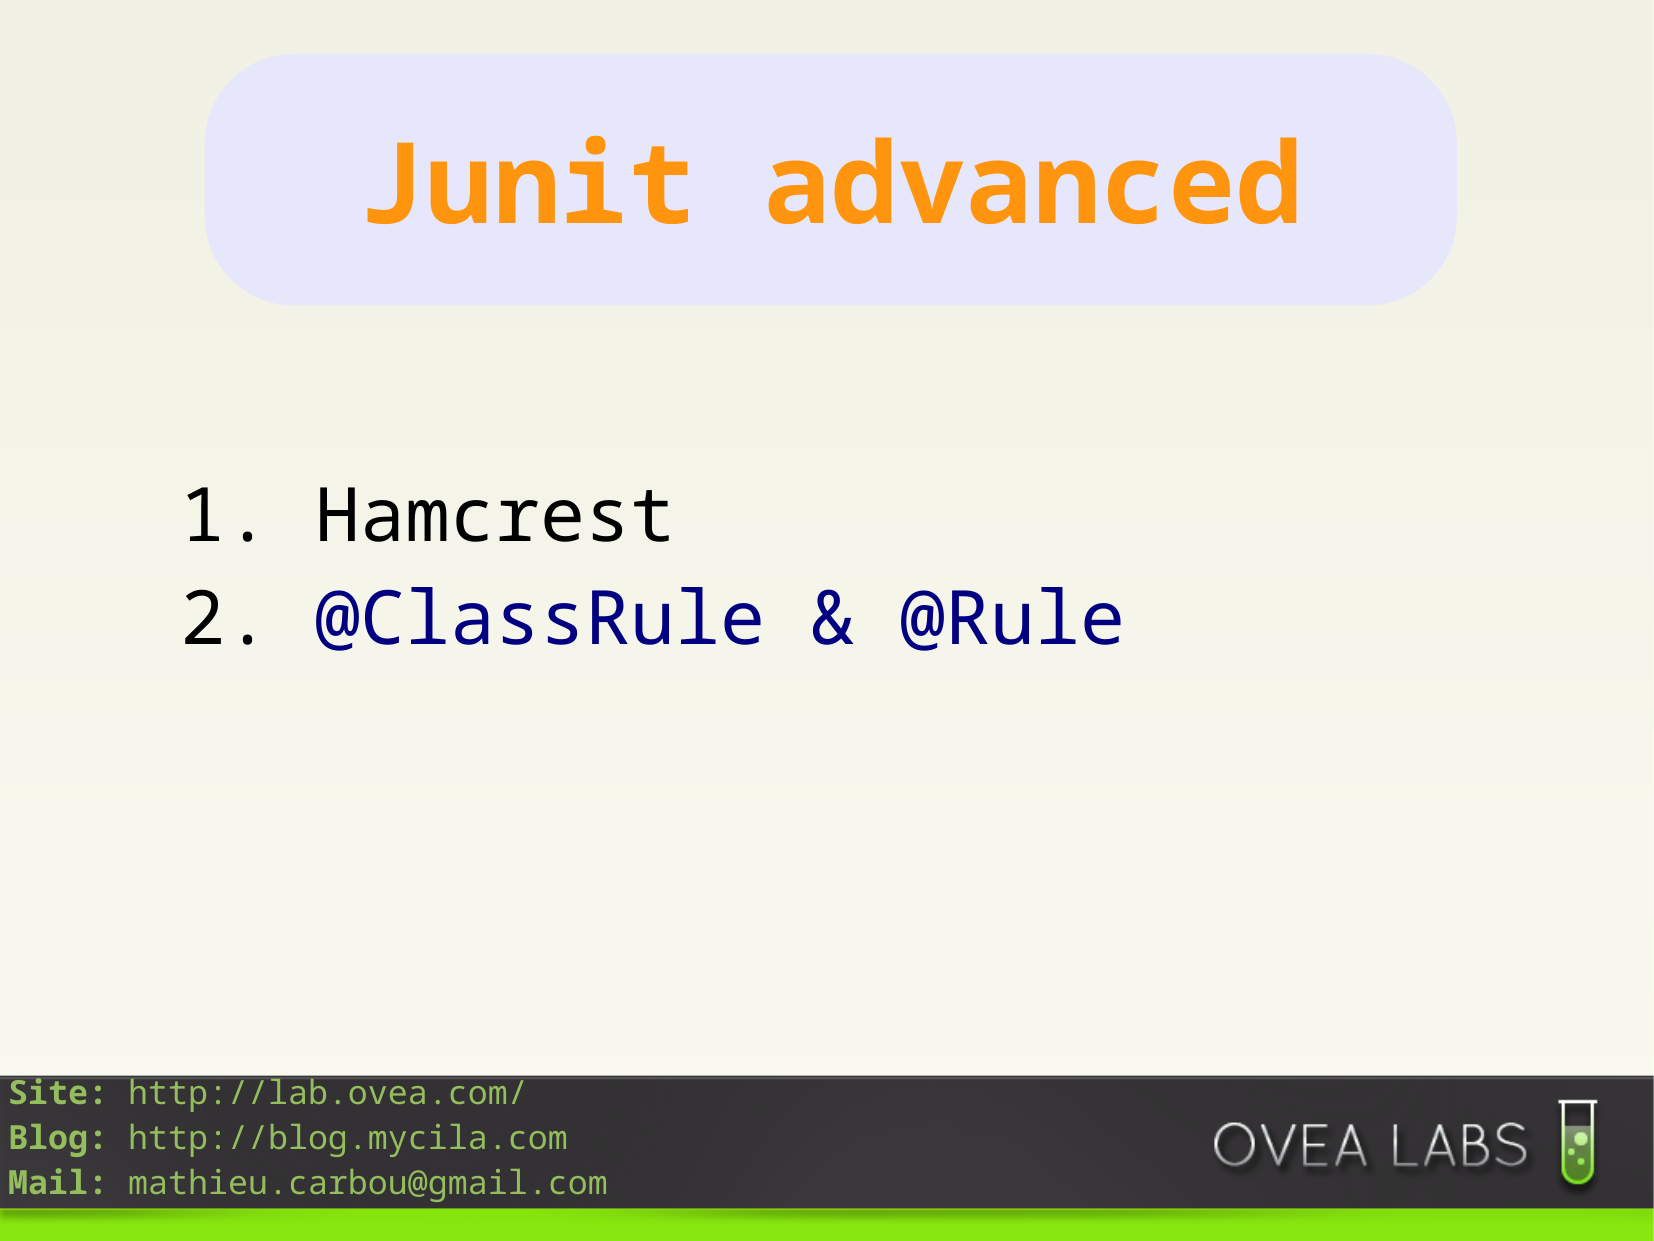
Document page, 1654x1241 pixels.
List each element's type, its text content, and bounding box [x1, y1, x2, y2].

picture [0, 0, 1654, 1241]
text_box Junit advanced [204, 53, 1457, 306]
text_box Hamcrest @ClassRule & @Rule [165, 454, 1517, 976]
